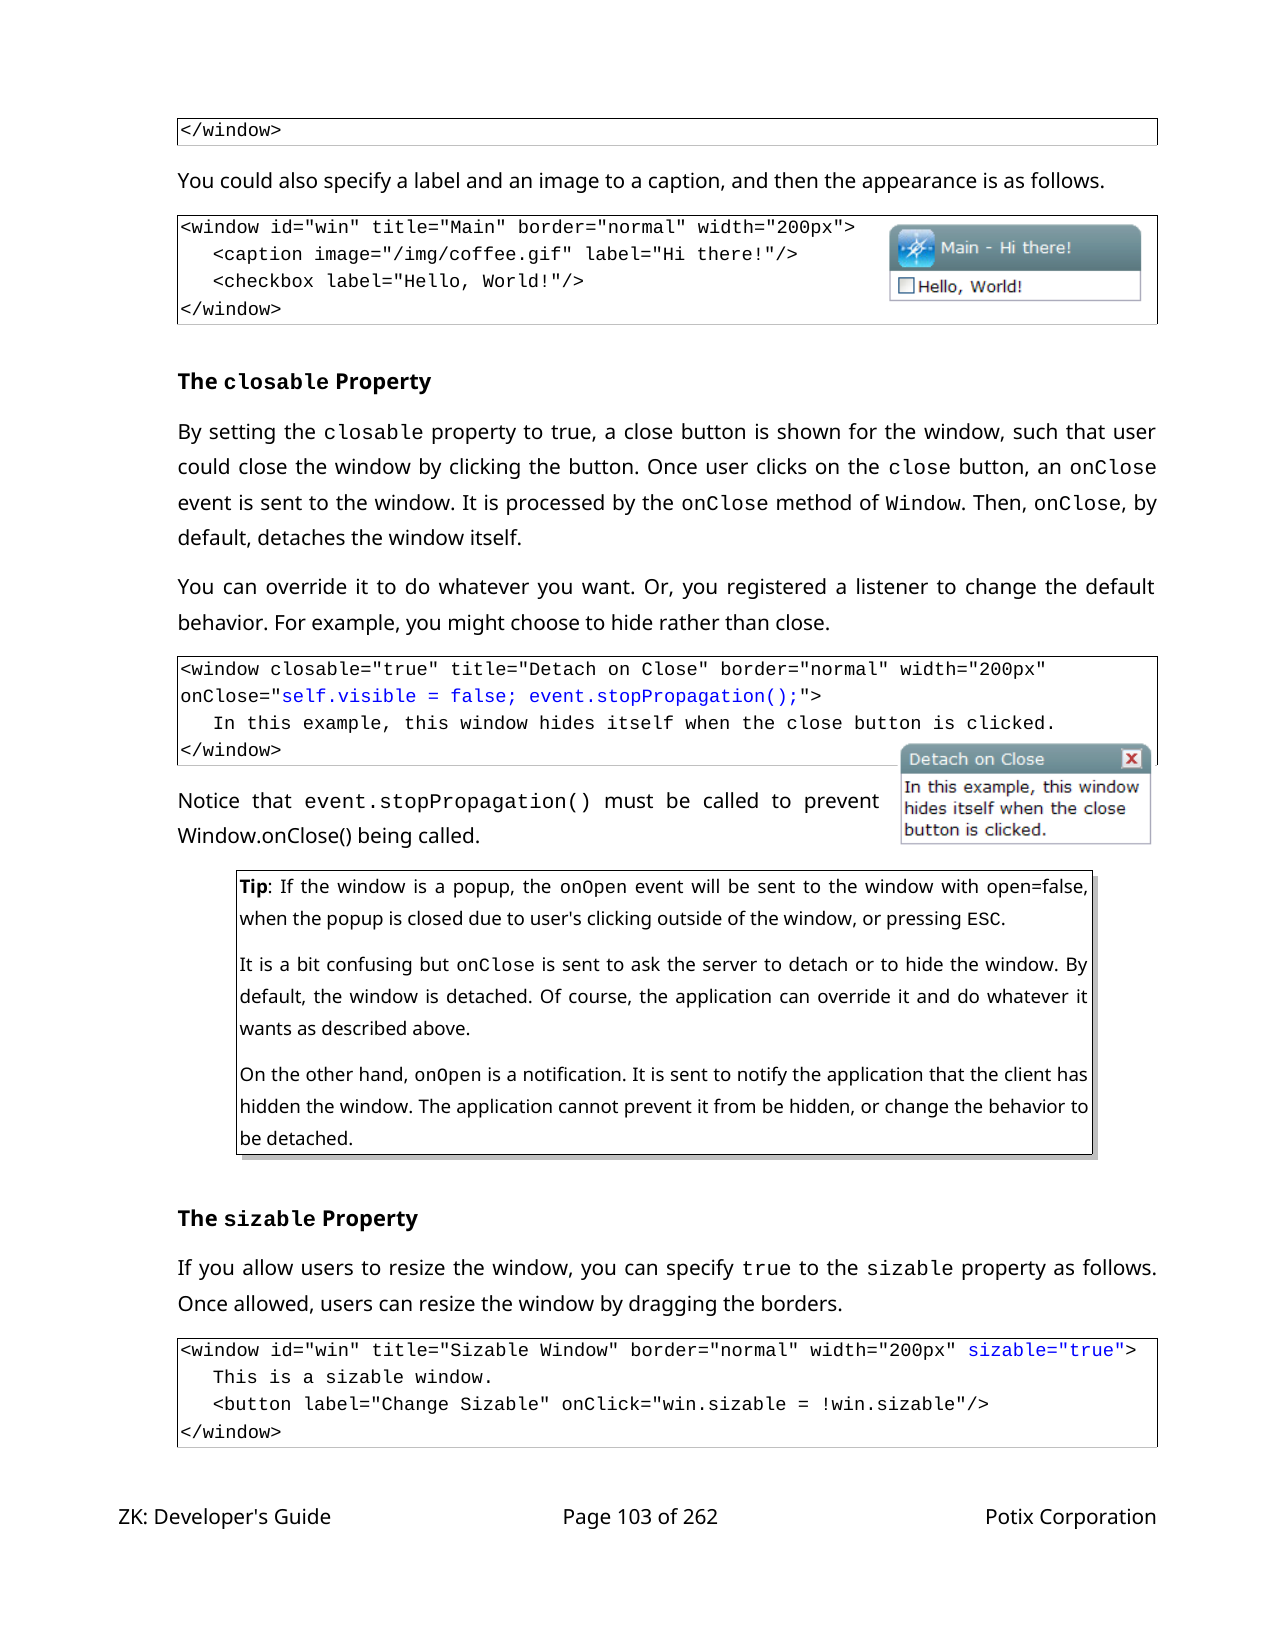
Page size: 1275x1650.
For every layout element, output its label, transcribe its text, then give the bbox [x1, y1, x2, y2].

text It is a bit confusing but onClose is sent to ask the server to detach or to hide the window. By default, the window is detached. Of course, the application can override it and do whatever it wants as described above. [237, 949, 1092, 1041]
subtitle The closable Property [177, 366, 1157, 396]
text <window id="win" title="Main" border="normal" width="200px"> [178, 216, 1157, 239]
text Notice that event.stopPropagation() must be called to prevent Window.onClose() being called. [177, 786, 1157, 850]
subtitle The sizable Property [177, 1203, 1157, 1233]
text Tip: If the window is a popup, the onOpen event will be sent to the window with open=false, when the popup is closed due to user's clicking outside of the window, or pressing ESC. [237, 871, 1092, 931]
text On the other hand, onOpen is a notification. It is sent to notify the application that the client has hidden the window. The application cannot prevent it from be hidden, or change the behavior to be detached. [237, 1059, 1092, 1154]
picture [887, 222, 1144, 305]
text If you allow users to resize the window, you can specify true to the sizable property as follows. Once allowed, users can resize the window by dragging the borders. [177, 1253, 1157, 1317]
text You could also specify a label and an image to a caption, and then the appearance is as follows. [177, 166, 1157, 194]
text <window closable="true" title="Detach on Close" border="normal" width="200px" [178, 657, 1157, 681]
text </window> [178, 119, 1157, 145]
text In this example, this window hides itself when the close button is clicked. [178, 711, 1157, 735]
text By setting the closable property to true, a close button is shown for the window, such that user could close the window by clicking the button. Once user clicks on the close button, an onClose event is sent to the window. It is processed by the onClose method of Window. Then, onClose, by default, detaches the window itself. [177, 417, 1157, 552]
text </window> [178, 296, 1157, 324]
text <caption image="/img/coffee.gif" label="Hi there!"/> [178, 242, 887, 266]
text onClose="self.visible = false; event.stopPropagation();"> [178, 684, 1157, 708]
text <button label="Change Sizable" onClick="win.sizable = !win.sizable"/> [178, 1392, 1157, 1417]
text This is a sizable window. [178, 1365, 1157, 1389]
text </window> [178, 1419, 1157, 1447]
text </window> [178, 738, 1157, 765]
picture [897, 741, 1155, 847]
text <checkbox label="Hello, World!"/> [178, 269, 887, 293]
text <window id="win" title="Sizable Window" border="normal" width="200px" sizable="true"> [178, 1339, 1157, 1362]
text You can override it to do whatever you want. Or, you registered a listener to change the default behavior. For example, you might choose to hide rather than close. [177, 572, 1157, 636]
